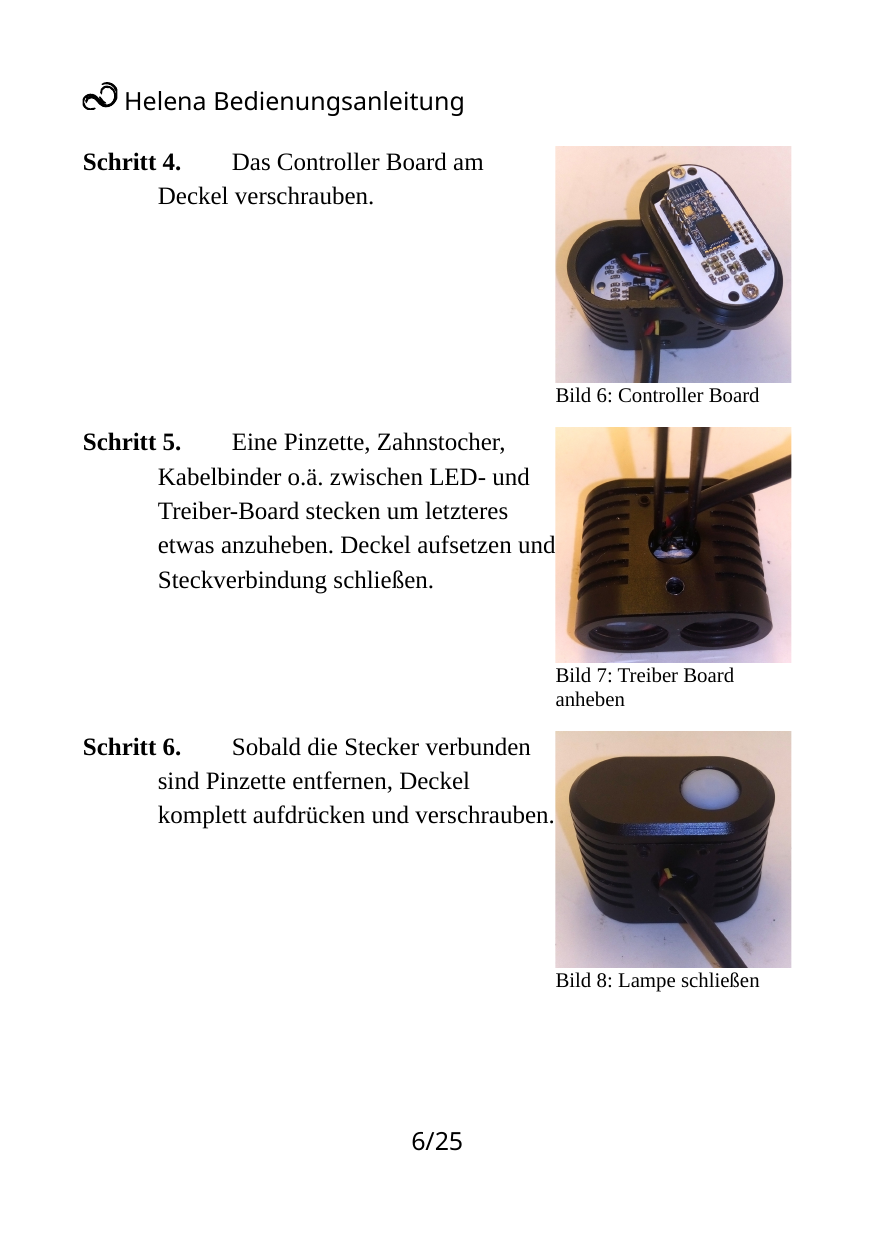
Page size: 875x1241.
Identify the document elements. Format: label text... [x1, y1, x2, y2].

list Eine Pinzette, Zahnstocher, Kabelbinder o.ä. zwischen LED- und Treiber-Board stecken um letzteres etwas anzuheben. Deckel aufsetzen und Steckverbindung schließen. [83, 427, 555, 711]
list Sobald die Stecker verbunden sind Pinzette entfernen, Deckel komplett aufdrücken und verschrauben. [83, 732, 555, 992]
picture [555, 146, 792, 383]
list Bild 6: Controller Board [555, 383, 791, 407]
list Bild 8: Lampe schließen [555, 968, 791, 992]
picture [555, 731, 792, 968]
list Bild 7: Treiber Board anheben [555, 663, 791, 711]
list Das Controller Board am Deckel verschrauben. [83, 147, 555, 407]
picture [555, 427, 792, 663]
